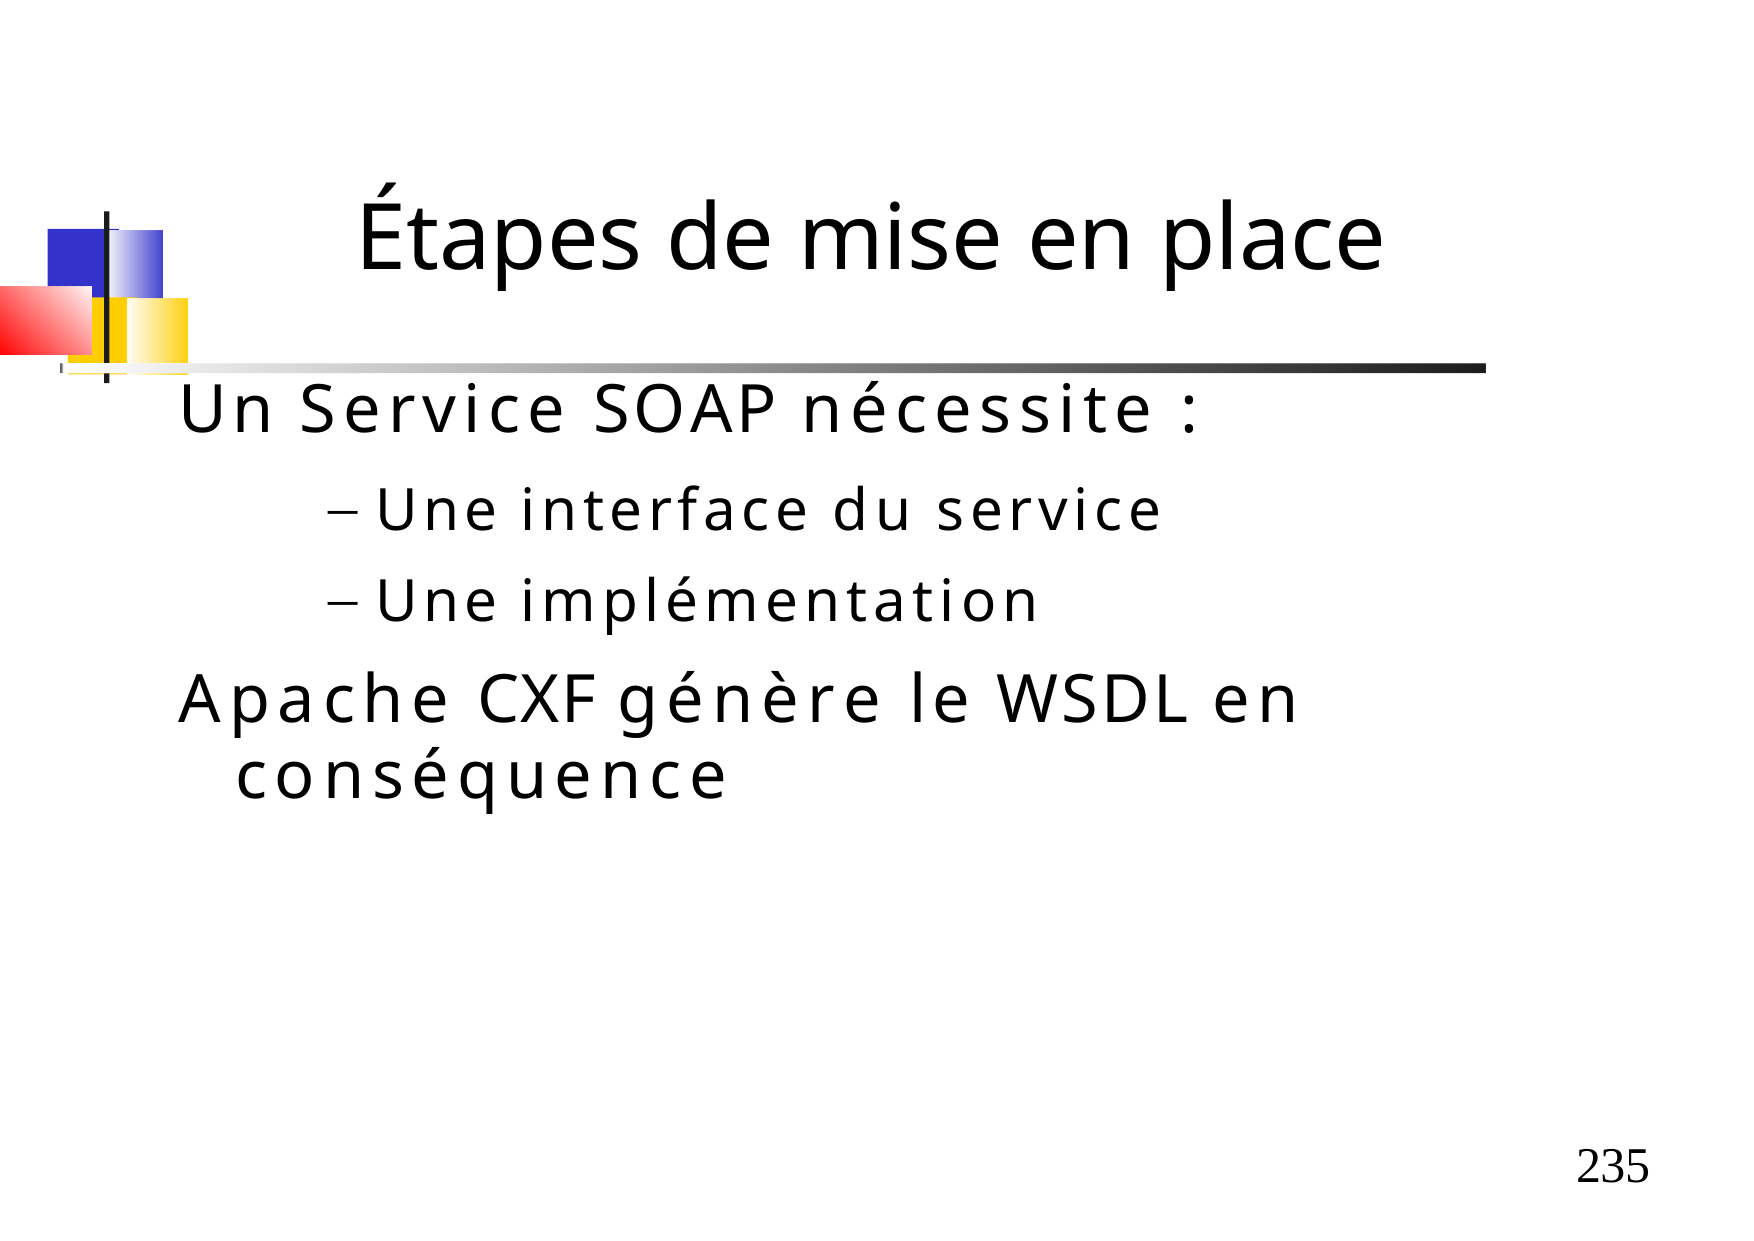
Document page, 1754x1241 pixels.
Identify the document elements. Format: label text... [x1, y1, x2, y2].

text_box Un Service SOAP nécessite : Une interface du service Une implémentation Apache CXF génère le WSDL en conséquence [176, 332, 1528, 813]
picture [60, 229, 179, 384]
title Étapes de mise en place [179, 183, 1564, 406]
slide_number 235 [1569, 1135, 1660, 1241]
picture [0, 285, 92, 355]
